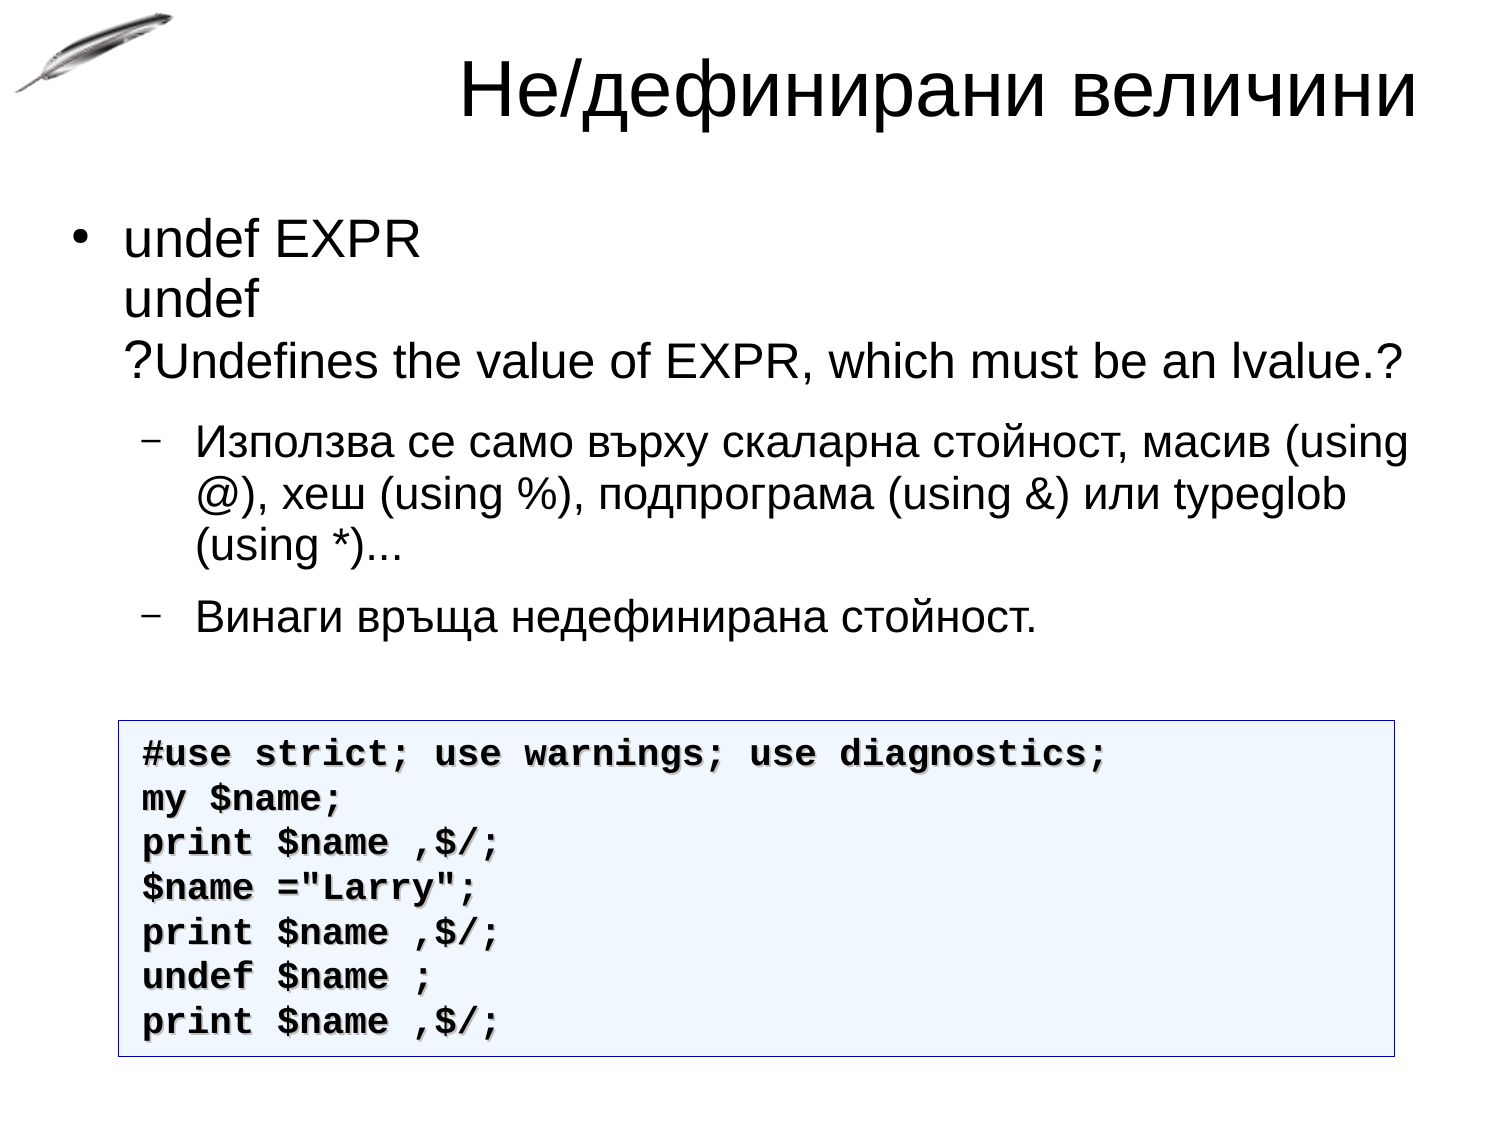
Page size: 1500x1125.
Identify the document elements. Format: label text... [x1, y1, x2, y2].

title Не/дефинирани величини [419, 0, 1459, 179]
list undef EXPR undef ?Undefines the value of EXPR, which must be an lvalue.? Използва се само върху скаларна стойност, масив (using @), хеш (using %), подпрограма (using &) или typeglob (using *)... Винаги връща недефинирана стойност. [53, 207, 1447, 1084]
picture [11, 11, 179, 95]
text_box #use strict; use warnings; use diagnostics; my $name; print $name ,$/; $name ="Larry"; print $name ,$/; undef $name ; print $name ,$/; [118, 720, 1394, 1057]
